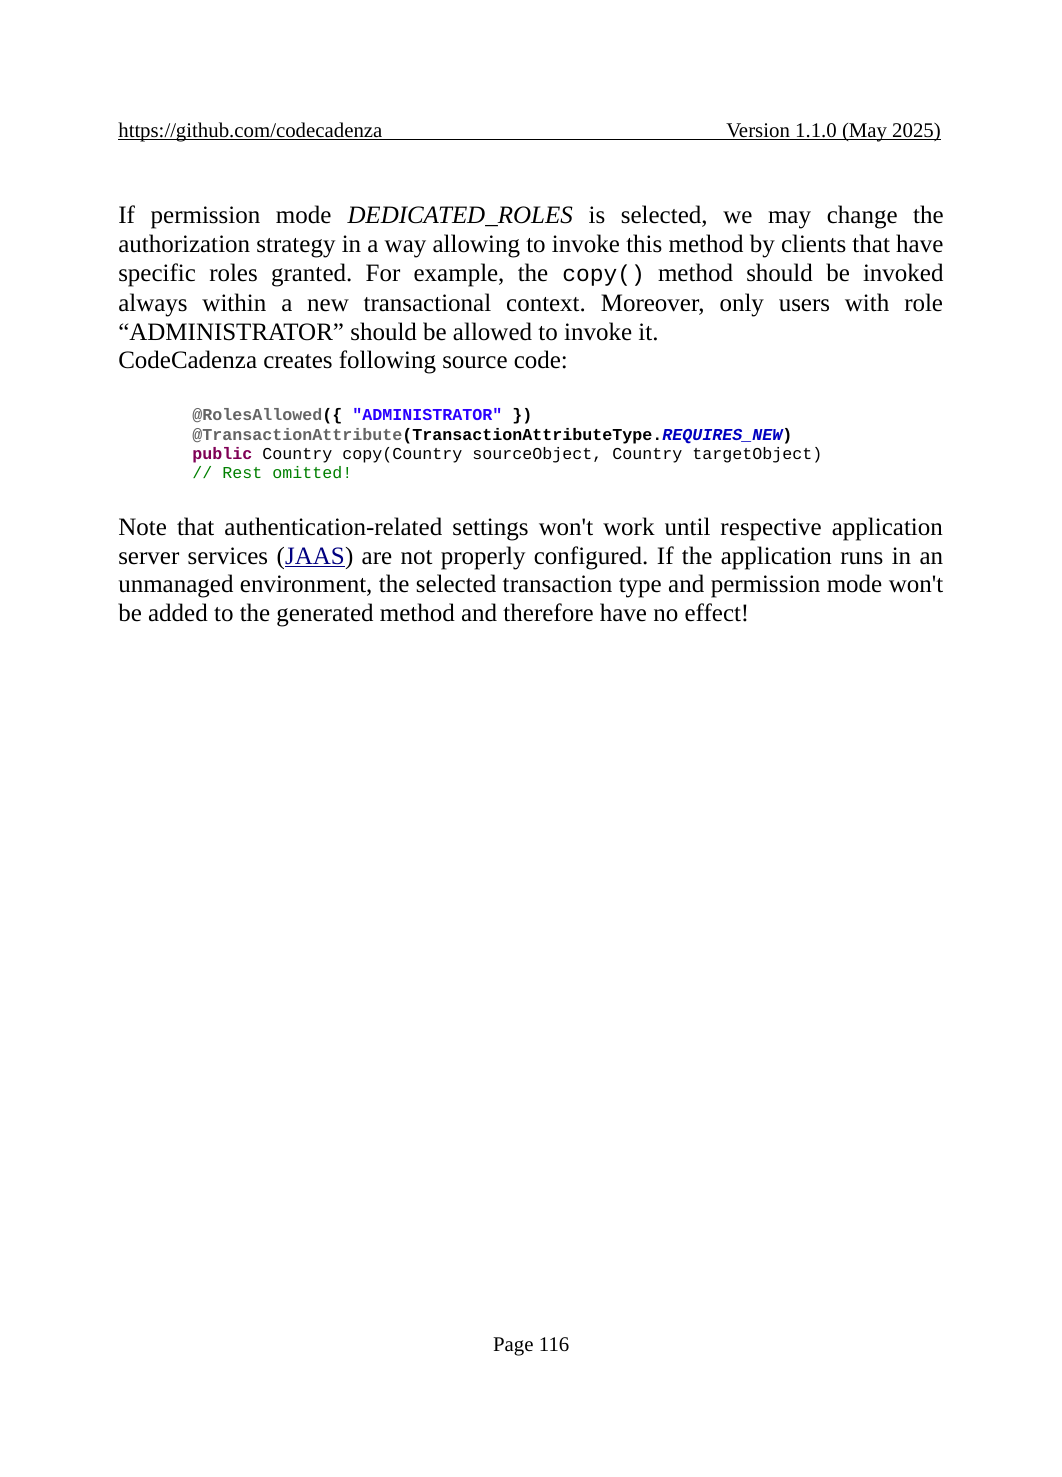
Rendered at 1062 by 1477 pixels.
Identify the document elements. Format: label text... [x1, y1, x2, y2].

text If permission mode DEDICATED_ROLES is selected, we may change the authorization strategy in a way allowing to invoke this method by clients that have specific roles granted. For example, the copy() method should be invoked always within a new transactional context. Moreover, only users with role “ADMINISTRATOR” should be allowed to invoke it. [118, 200, 944, 346]
text public Country copy(Country sourceObject, Country targetObject) [118, 446, 944, 464]
text // Rest omitted! [118, 464, 944, 483]
text CodeCadenza creates following source code: [118, 346, 944, 374]
text @TransactionAttribute(TransactionAttributeType.REQUIRES_NEW) [118, 427, 944, 446]
text Note that authentication-related settings won't work until respective application server services (JAAS) are not properly configured. If the application runs in an unmanaged environment, the selected transaction type and permission mode won't be added to the generated method and therefore have no effect! [118, 512, 944, 627]
text @RolesAllowed({ "ADMINISTRATOR" }) [118, 403, 944, 427]
